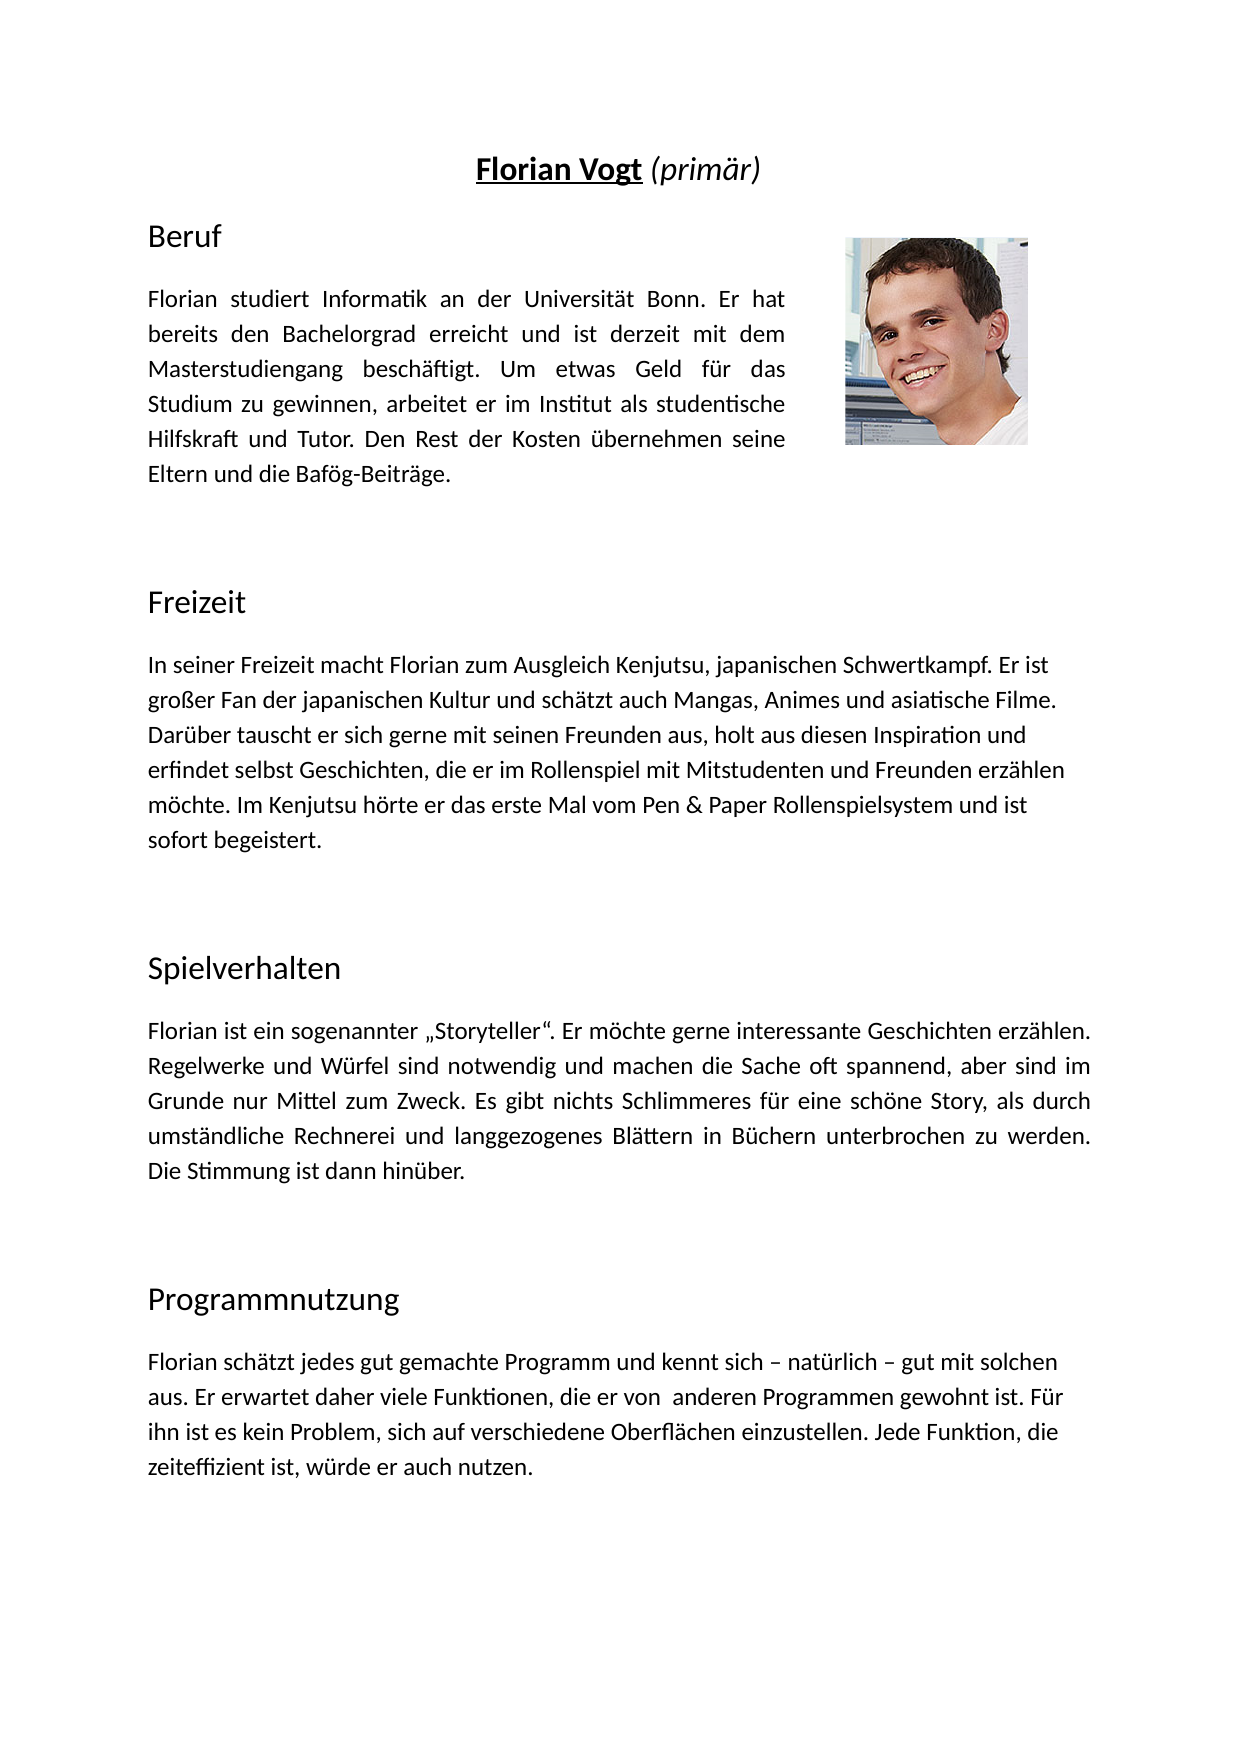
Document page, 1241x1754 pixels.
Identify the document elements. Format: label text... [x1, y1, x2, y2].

text Freizeit [148, 581, 1093, 622]
text In seiner Freizeit macht Florian zum Ausgleich Kenjutsu, japanischen Schwertkampf. Er ist großer Fan der japanischen Kultur und schätzt auch Mangas, Animes und asiatische Filme. Darüber tauscht er sich gerne mit seinen Freunden aus, holt aus diesen Inspiration und erfindet selbst Geschichten, die er im Rollenspiel mit Mitstudenten und Freunden erzählen möchte. Im Kenjutsu hörte er das erste Mal vom Pen & Paper Rollenspielsystem und ist sofort begeistert. [148, 649, 1093, 854]
text Florian ist ein sogenannter „Storyteller“. Er möchte gerne interessante Geschichten erzählen. Regelwerke und Würfel sind notwendig und machen die Sache oft spannend, aber sind im Grunde nur Mittel zum Zweck. Es gibt nichts Schlimmeres für eine schöne Story, als durch umständliche Rechnerei und langgezogenes Blättern in Büchern unterbrochen zu werden. Die Stimmung ist dann hinüber. [148, 1015, 1093, 1185]
text Florian studiert Informatik an der Universität Bonn. Er hat bereits den Bachelorgrad erreicht und ist derzeit mit dem Masterstudiengang beschäftigt. Um etwas Geld für das Studium zu gewinnen, arbeitet er im Institut als studentische Hilfskraft und Tutor. Den Rest der Kosten übernehmen seine Eltern und die Bafög-Beiträge. [148, 283, 1093, 488]
text Spielverhalten [148, 947, 1093, 988]
text Beruf [148, 215, 1093, 256]
text Florian schätzt jedes gut gemachte Programm und kennt sich – natürlich – gut mit solchen aus. Er erwartet daher viele Funktionen, die er von anderen Programmen gewohnt ist. Für ihn ist es kein Problem, sich auf verschiedene Oberflächen einzustellen. Jede Funktion, die zeiteffizient ist, würde er auch nutzen. [148, 1346, 1093, 1481]
text Programmnutzung [148, 1278, 1093, 1319]
text Florian Vogt (primär) [148, 148, 1093, 188]
picture [845, 237, 1028, 445]
